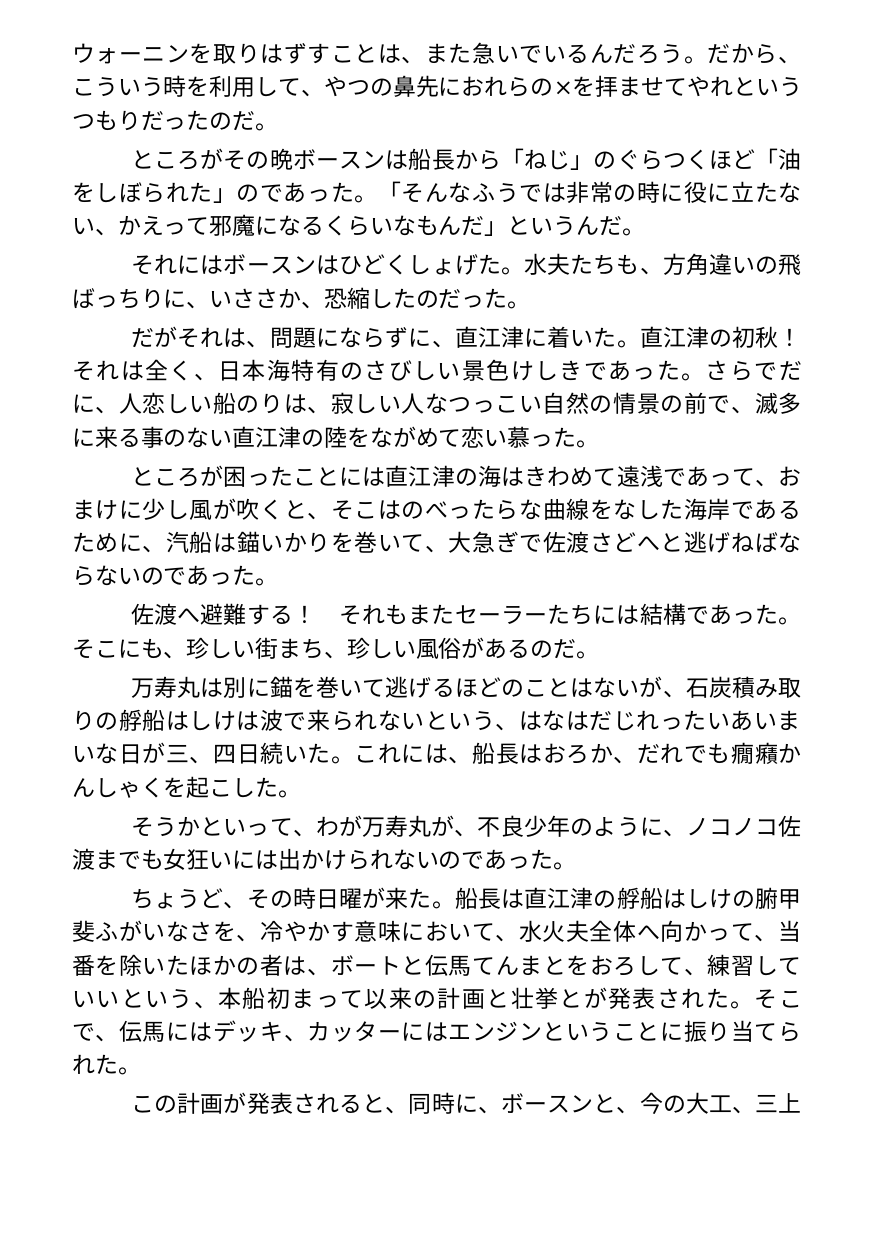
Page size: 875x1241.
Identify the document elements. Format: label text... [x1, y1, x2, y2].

text それにはボースンはひどくしょげた。水夫たちも、方角違いの飛ばっちりに、いささか、恐縮したのだった。 [72, 247, 802, 314]
text ところがその晩ボースンは船長から「ねじ」のぐらつくほど「油をしぼられた」のであった。「そんなふうでは非常の時に役に立たない、かえって邪魔になるくらいなもんだ」というんだ。 [72, 142, 802, 241]
text 佐渡へ避難する！ それもまたセーラーたちには結構であった。そこにも、珍しい街まち、珍しい風俗があるのだ。 [72, 597, 802, 664]
text ところが困ったことには直江津の海はきわめて遠浅であって、おまけに少し風が吹くと、そこはのべったらな曲線をなした海岸であるために、汽船は錨いかりを巻いて、大急ぎで佐渡さどへと逃げねばならないのであった。 [72, 458, 802, 591]
text そうかといって、わが万寿丸が、不良少年のように、ノコノコ佐渡までも女狂いには出かけられないのであった。 [72, 809, 802, 875]
text ウォーニンを取りはずすことは、また急いでいるんだろう。だから、こういう時を利用して、やつの鼻先におれらの×を拝ませてやれというつもりだったのだ。 [72, 36, 802, 136]
text ちょうど、その時日曜が来た。船長は直江津の艀船はしけの腑甲斐ふがいなさを、冷やかす意味において、水火夫全体へ向かって、当番を除いたほかの者は、ボートと伝馬てんまとをおろして、練習していいという、本船初まって以来の計画と壮挙とが発表された。そこで、伝馬にはデッキ、カッターにはエンジンということに振り当てられた。 [72, 881, 802, 1080]
text だがそれは、問題にならずに、直江津に着いた。直江津の初秋！ それは全く、日本海特有のさびしい景色けしきであった。さらでだに、人恋しい船のりは、寂しい人なつっこい自然の情景の前で、滅多に来る事のない直江津の陸をながめて恋い慕った。 [72, 320, 802, 453]
text この計画が発表されると、同時に、ボースンと、今の大工、三上 [72, 1086, 802, 1119]
text 万寿丸は別に錨を巻いて逃げるほどのことはないが、石炭積み取りの艀船はしけは波で来られないという、はなはだじれったいあいまいな日が三、四日続いた。これには、船長はおろか、だれでも癇癪かんしゃくを起こした。 [72, 670, 802, 803]
